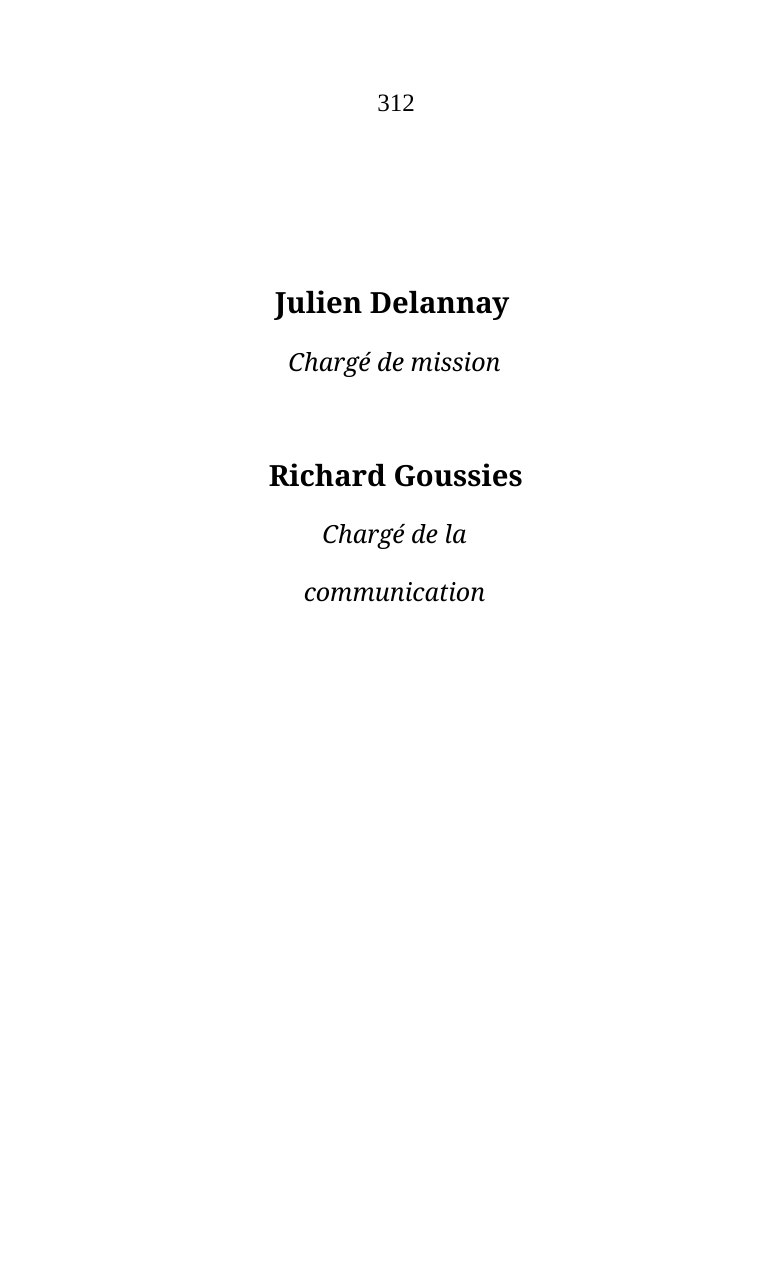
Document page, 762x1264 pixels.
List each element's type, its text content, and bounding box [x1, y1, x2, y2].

text Chargé de la [118, 495, 673, 551]
text Richard Goussies [118, 436, 673, 495]
text Chargé de mission [118, 322, 673, 379]
text Julien Delannay [118, 264, 673, 322]
text communication [118, 551, 673, 609]
